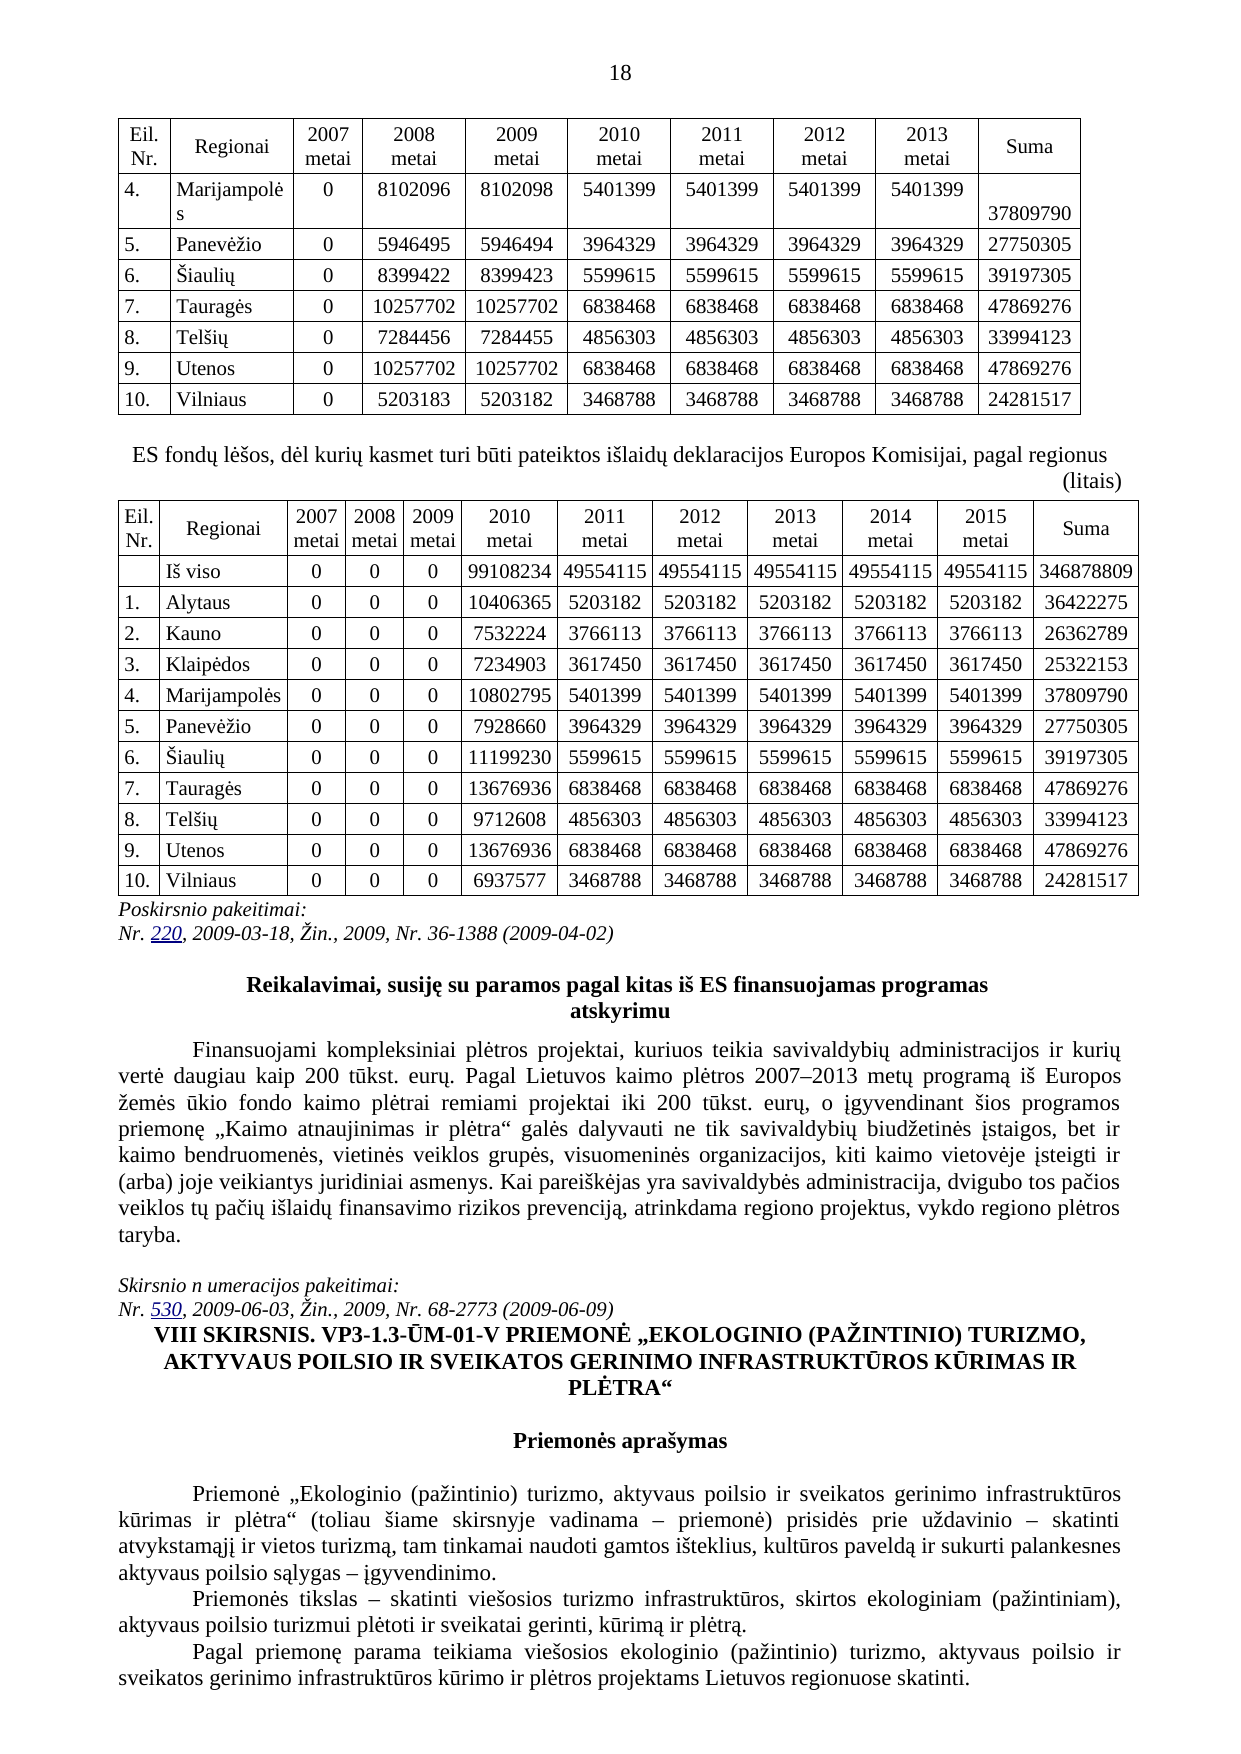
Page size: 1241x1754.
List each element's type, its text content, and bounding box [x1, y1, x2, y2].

table_cell 4856303 [774, 322, 875, 352]
table_cell 7284455 [466, 322, 567, 352]
table_cell 0 [288, 649, 345, 679]
table_cell 25322153 [1034, 649, 1138, 679]
text Finansuojami kompleksiniai plėtros projektai, kuriuos teikia savivaldybių administracijos ir kurių vertė daugiau kaip 200 tūkst. eurų. Pagal Lietuvos kaimo plėtros 2007–2013 metų programą iš Europos žemės ūkio fondo kaimo plėtrai remiami projektai iki 200 tūkst. eurų, o įgyvendinant šios programos priemonę „Kaimo atnaujinimas ir plėtra“ galės dalyvauti ne tik savivaldybių biudžetinės įstaigos, bet ir kaimo bendruomenės, vietinės veiklos grupės, visuomeninės organizacijos, kiti kaimo vietovėje įsteigti ir (arba) joje veikiantys juridiniai asmenys. Kai pareiškėjas yra savivaldybės administracija, dvigubo tos pačios veiklos tų pačių išlaidų finansavimo rizikos prevenciją, atrinkdama regiono projektus, vykdo regiono plėtros taryba. [118, 1036, 1122, 1247]
table_cell 0 [404, 649, 461, 679]
table_cell 10257702 [363, 353, 465, 383]
table_cell 3964329 [774, 229, 875, 259]
table_cell 4. [119, 680, 159, 710]
table_cell 6838468 [843, 835, 937, 864]
table_cell 8102098 [466, 174, 567, 228]
table_cell 0 [288, 680, 345, 710]
text Poskirsnio pakeitimai: [118, 896, 1122, 921]
table_cell 6838468 [774, 291, 875, 321]
table_cell 5401399 [671, 174, 773, 228]
text Priemonės aprašymas [118, 1427, 1122, 1453]
table_cell 0 [288, 587, 345, 617]
table_cell 26362789 [1034, 618, 1138, 648]
table_cell 9712608 [462, 804, 557, 833]
table_cell 346878809 [1034, 556, 1138, 586]
table_cell 99108234 [462, 556, 557, 586]
table_cell 3964329 [748, 711, 842, 741]
table_header Eil. Nr. [119, 119, 170, 173]
table_cell 7284456 [363, 322, 465, 352]
table_cell 3468788 [748, 866, 842, 895]
table_cell 5401399 [558, 680, 652, 710]
table_header Suma [979, 119, 1080, 173]
table_cell 49554115 [653, 556, 747, 586]
table_cell 9. [119, 835, 159, 864]
table_cell 3617450 [938, 649, 1033, 679]
table_header 2010 metai [568, 119, 670, 173]
table_cell 0 [346, 587, 403, 617]
table_cell 3468788 [568, 384, 670, 414]
table_cell Iš viso [160, 556, 287, 586]
table_cell 4856303 [558, 804, 652, 833]
table_header 2008 metai [346, 501, 403, 555]
table_header 2012 metai [774, 119, 875, 173]
table_cell 0 [404, 773, 461, 803]
table_cell 3766113 [653, 618, 747, 648]
table_cell Telšių [160, 804, 287, 833]
table_cell 7. [119, 291, 170, 321]
table_cell 6838468 [558, 773, 652, 803]
table_cell Panevėžio [171, 229, 293, 259]
table_cell 0 [346, 773, 403, 803]
table_cell 0 [294, 384, 362, 414]
table_cell Telšių [171, 322, 293, 352]
table_cell 4856303 [568, 322, 670, 352]
table_cell 47869276 [979, 353, 1080, 383]
table_cell Vilniaus [171, 384, 293, 414]
table_cell 3. [119, 649, 159, 679]
table_cell 3468788 [843, 866, 937, 895]
table_cell 5203182 [843, 587, 937, 617]
text Pagal priemonę parama teikiama viešosios ekologinio (pažintinio) turizmo, aktyvaus poilsio ir sveikatos gerinimo infrastruktūros kūrimo ir plėtros projektams Lietuvos regionuose skatinti. [118, 1638, 1122, 1690]
table_header 2009 metai [404, 501, 461, 555]
table_cell 3766113 [938, 618, 1033, 648]
table_cell 3468788 [671, 384, 773, 414]
table_cell 6838468 [938, 835, 1033, 864]
table_cell Marijampolės [171, 174, 293, 228]
table_cell 47869276 [979, 291, 1080, 321]
table_cell 3766113 [748, 618, 842, 648]
table_cell 5203182 [748, 587, 842, 617]
table_cell 6838468 [568, 353, 670, 383]
table_cell 5599615 [671, 260, 773, 290]
table_cell 3964329 [876, 229, 978, 259]
table_cell 33994123 [979, 322, 1080, 352]
table_cell Klaipėdos [160, 649, 287, 679]
table_cell 6. [119, 260, 170, 290]
table_cell 10257702 [466, 291, 567, 321]
table_cell 5599615 [558, 742, 652, 772]
table_cell 3468788 [876, 384, 978, 414]
table_cell 37809790 [1034, 680, 1138, 710]
text Skirsnio n umeracijos pakeitimai: [118, 1273, 1122, 1297]
table_cell 4856303 [938, 804, 1033, 833]
table_cell 49554115 [748, 556, 842, 586]
table_cell 4856303 [671, 322, 773, 352]
table_cell 10257702 [363, 291, 465, 321]
subtitle VIII skirsnis. VP3-1.3-ŪM-01-V PRIEMONĖ „EKOLOGINIO (PAŽINTINIO) TURIZMO, AKTYVAUS POILSIO IR SVEIKATOS GERINIMO INFRASTRUKTŪROS KŪRIMAS ir PLĖTRA“ [118, 1321, 1122, 1401]
table_cell 6838468 [938, 773, 1033, 803]
table_cell 8. [119, 322, 170, 352]
table_cell 2. [119, 618, 159, 648]
table_cell 5401399 [653, 680, 747, 710]
table_cell 6838468 [843, 773, 937, 803]
table_cell 7. [119, 773, 159, 803]
table_cell 8399422 [363, 260, 465, 290]
table_cell 8102096 [363, 174, 465, 228]
table_cell 10802795 [462, 680, 557, 710]
table_cell 3964329 [653, 711, 747, 741]
table_cell 0 [294, 229, 362, 259]
table_cell [119, 556, 159, 586]
table_cell 6838468 [558, 835, 652, 864]
table_cell 47869276 [1034, 773, 1138, 803]
table_cell 5. [119, 711, 159, 741]
table_cell 4. [119, 174, 170, 228]
table_cell 0 [288, 711, 345, 741]
table_cell 27750305 [1034, 711, 1138, 741]
table_cell 24281517 [979, 384, 1080, 414]
table_cell Tauragės [160, 773, 287, 803]
table_cell 6838468 [748, 835, 842, 864]
text Priemonė „Ekologinio (pažintinio) turizmo, aktyvaus poilsio ir sveikatos gerinimo infrastruktūros kūrimas ir plėtra“ (toliau šiame skirsnyje vadinama – priemonė) prisidės prie uždavinio – skatinti atvykstamąjį ir vietos turizmą, tam tinkamai naudoti gamtos išteklius, kultūros paveldą ir sukurti palankesnes aktyvaus poilsio sąlygas – įgyvendinimo. [118, 1479, 1122, 1585]
table_cell 5946495 [363, 229, 465, 259]
table_cell 3617450 [558, 649, 652, 679]
table_cell Utenos [171, 353, 293, 383]
table_cell 6. [119, 742, 159, 772]
text (litais) [118, 467, 1122, 494]
table_cell 0 [346, 742, 403, 772]
table_header 2010 metai [462, 501, 557, 555]
table_cell 4856303 [843, 804, 937, 833]
table_cell 3617450 [653, 649, 747, 679]
table_cell 6838468 [774, 353, 875, 383]
table_cell 3964329 [568, 229, 670, 259]
table_cell 0 [346, 618, 403, 648]
table_header 2013 metai [748, 501, 842, 555]
table_cell Utenos [160, 835, 287, 864]
table_cell 5599615 [876, 260, 978, 290]
table_cell 0 [294, 174, 362, 228]
table_cell 1. [119, 587, 159, 617]
table_cell Vilniaus [160, 866, 287, 895]
table_cell 0 [404, 866, 461, 895]
table_cell 7928660 [462, 711, 557, 741]
table_cell 0 [288, 835, 345, 864]
table_cell 3468788 [558, 866, 652, 895]
table_header 2012 metai [653, 501, 747, 555]
table_header 2013 metai [876, 119, 978, 173]
table_header Eil. Nr. [119, 501, 159, 555]
table_cell 39197305 [1034, 742, 1138, 772]
table_cell 0 [346, 804, 403, 833]
table_cell 49554115 [843, 556, 937, 586]
table_cell 5599615 [843, 742, 937, 772]
table_cell 0 [346, 866, 403, 895]
table_cell 5401399 [748, 680, 842, 710]
table_cell 49554115 [558, 556, 652, 586]
table_cell 0 [346, 680, 403, 710]
table_header 2008 metai [363, 119, 465, 173]
table_header 2011 metai [671, 119, 773, 173]
table_cell 5599615 [938, 742, 1033, 772]
table_cell 3964329 [671, 229, 773, 259]
table_cell 0 [288, 618, 345, 648]
table_cell 6937577 [462, 866, 557, 895]
table_cell Šiaulių [160, 742, 287, 772]
table_cell 27750305 [979, 229, 1080, 259]
table_cell 3468788 [653, 866, 747, 895]
table_cell 0 [404, 804, 461, 833]
table_cell 5203182 [653, 587, 747, 617]
table_cell 5599615 [748, 742, 842, 772]
table_cell 3468788 [774, 384, 875, 414]
table_cell 11199230 [462, 742, 557, 772]
table_cell Kauno [160, 618, 287, 648]
table_cell 0 [288, 742, 345, 772]
table_header 2009 metai [466, 119, 567, 173]
table_cell 39197305 [979, 260, 1080, 290]
table_cell 5401399 [938, 680, 1033, 710]
table_cell 0 [288, 804, 345, 833]
text Nr. 530, 2009-06-03, Žin., 2009, Nr. 68-2773 (2009-06-09) [118, 1297, 1122, 1321]
table_cell 5401399 [843, 680, 937, 710]
table_cell 0 [404, 680, 461, 710]
table_cell 24281517 [1034, 866, 1138, 895]
table_cell 10. [119, 866, 159, 895]
table_cell 6838468 [748, 773, 842, 803]
table_cell 6838468 [671, 291, 773, 321]
table_header 2015 metai [938, 501, 1033, 555]
table_cell 0 [404, 587, 461, 617]
table_cell 10257702 [466, 353, 567, 383]
table_cell 6838468 [653, 773, 747, 803]
table_header Regionai [160, 501, 287, 555]
table_cell 5401399 [876, 174, 978, 228]
table_cell 0 [288, 556, 345, 586]
text ES fondų lėšos, dėl kurių kasmet turi būti pateiktos išlaidų deklaracijos Europos Komisijai, pagal regionus [118, 441, 1122, 467]
table_cell 5203183 [363, 384, 465, 414]
table_cell 7234903 [462, 649, 557, 679]
table_cell 0 [404, 556, 461, 586]
table_cell 6838468 [671, 353, 773, 383]
table_cell 3468788 [938, 866, 1033, 895]
table_cell 3766113 [843, 618, 937, 648]
table_cell 5401399 [774, 174, 875, 228]
table_cell 0 [346, 835, 403, 864]
text Nr. 220, 2009-03-18, Žin., 2009, Nr. 36-1388 (2009-04-02) [118, 921, 1122, 944]
table_cell 33994123 [1034, 804, 1138, 833]
table_cell 0 [294, 260, 362, 290]
table_cell Panevėžio [160, 711, 287, 741]
table_cell 5203182 [466, 384, 567, 414]
table_cell 3766113 [558, 618, 652, 648]
table_cell 0 [346, 556, 403, 586]
table_cell 3964329 [843, 711, 937, 741]
table_cell 6838468 [876, 353, 978, 383]
table_header 2007 metai [294, 119, 362, 173]
table_header Regionai [171, 119, 293, 173]
table_cell 37809790 [979, 174, 1080, 228]
table_cell 5203182 [558, 587, 652, 617]
table_cell 0 [346, 711, 403, 741]
table_cell 0 [404, 742, 461, 772]
table_cell 47869276 [1034, 835, 1138, 864]
table_cell Tauragės [171, 291, 293, 321]
table_cell 5946494 [466, 229, 567, 259]
table_cell 5599615 [774, 260, 875, 290]
table_cell Marijampolės [160, 680, 287, 710]
table_cell Alytaus [160, 587, 287, 617]
table_cell 0 [404, 711, 461, 741]
table_cell 8. [119, 804, 159, 833]
table_cell 0 [288, 866, 345, 895]
table_cell 3617450 [748, 649, 842, 679]
table_header 2007 metai [288, 501, 345, 555]
table_cell 0 [288, 773, 345, 803]
table_cell 4856303 [748, 804, 842, 833]
table_cell 13676936 [462, 835, 557, 864]
table_cell 10406365 [462, 587, 557, 617]
table_cell 6838468 [653, 835, 747, 864]
table_cell 6838468 [568, 291, 670, 321]
table_cell 36422275 [1034, 587, 1138, 617]
table_header Suma [1034, 501, 1138, 555]
table_header 2014 metai [843, 501, 937, 555]
table_cell 3617450 [843, 649, 937, 679]
table_cell 0 [404, 835, 461, 864]
table_cell 3964329 [558, 711, 652, 741]
table_header 2011 metai [558, 501, 652, 555]
table_cell 0 [404, 618, 461, 648]
table_cell 13676936 [462, 773, 557, 803]
text Reikalavimai, susiję su paramos pagal kitas iš ES finansuojamas programas atskyrimu [118, 971, 1122, 1024]
table_cell 49554115 [938, 556, 1033, 586]
table_cell 0 [346, 649, 403, 679]
table_cell 5599615 [568, 260, 670, 290]
table_cell 0 [294, 322, 362, 352]
table_cell 6838468 [876, 291, 978, 321]
table_cell 4856303 [653, 804, 747, 833]
table_cell 0 [294, 291, 362, 321]
table_cell 5203182 [938, 587, 1033, 617]
table_cell Šiaulių [171, 260, 293, 290]
table_cell 5401399 [568, 174, 670, 228]
table_cell 0 [294, 353, 362, 383]
table_cell 5. [119, 229, 170, 259]
table_cell 5599615 [653, 742, 747, 772]
table_cell 8399423 [466, 260, 567, 290]
text Priemonės tikslas – skatinti viešosios turizmo infrastruktūros, skirtos ekologiniam (pažintiniam), aktyvaus poilsio turizmui plėtoti ir sveikatai gerinti, kūrimą ir plėtrą. [118, 1585, 1122, 1638]
table_cell 7532224 [462, 618, 557, 648]
table_cell 9. [119, 353, 170, 383]
table_cell 4856303 [876, 322, 978, 352]
table_cell 3964329 [938, 711, 1033, 741]
table_cell 10. [119, 384, 170, 414]
